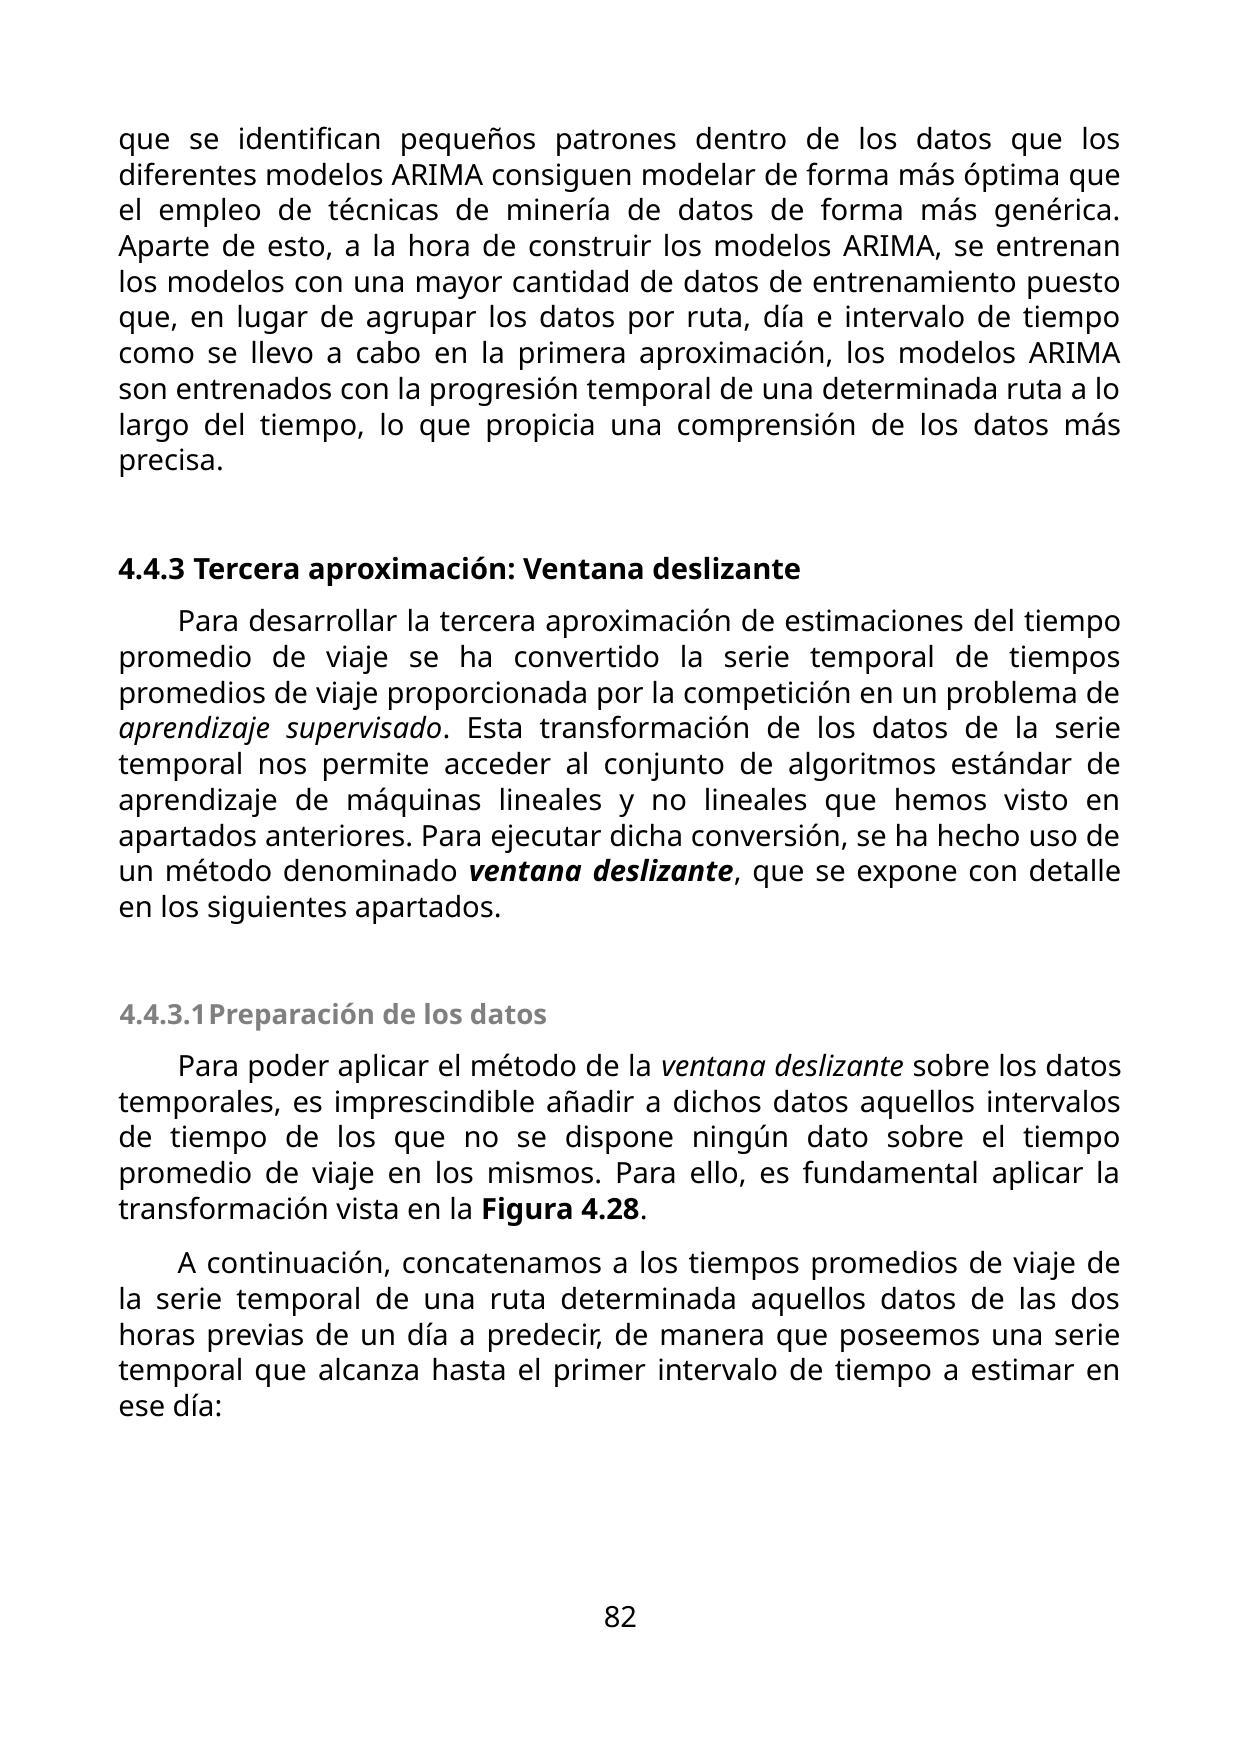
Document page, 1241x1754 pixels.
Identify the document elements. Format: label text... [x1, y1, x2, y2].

subtitle Tercera aproximación: Ventana deslizante [118, 548, 1122, 588]
text Para desarrollar la tercera aproximación de estimaciones del tiempo promedio de viaje se ha convertido la serie temporal de tiempos promedios de viaje proporcionada por la competición en un problema de aprendizaje supervisado. Esta transformación de los datos de la serie temporal nos permite acceder al conjunto de algoritmos estándar de aprendizaje de máquinas lineales y no lineales que hemos visto en apartados anteriores. Para ejecutar dicha conversión, se ha hecho uso de un método denominado ventana deslizante, que se expone con detalle en los siguientes apartados. [118, 600, 1122, 926]
text A continuación, concatenamos a los tiempos promedios de viaje de la serie temporal de una ruta determinada aquellos datos de las dos horas previas de un día a predecir, de manera que poseemos una serie temporal que alcanza hasta el primer intervalo de tiempo a estimar en ese día: [118, 1242, 1122, 1425]
subtitle Preparación de los datos [119, 995, 1122, 1033]
text Para poder aplicar el método de la ventana deslizante sobre los datos temporales, es imprescindible añadir a dichos datos aquellos intervalos de tiempo de los que no se dispone ningún dato sobre el tiempo promedio de viaje en los mismos. Para ello, es fundamental aplicar la transformación vista en la Figura 4.28. [118, 1045, 1122, 1228]
text que se identifican pequeños patrones dentro de los datos que los diferentes modelos ARIMA consiguen modelar de forma más óptima que el empleo de técnicas de minería de datos de forma más genérica. Aparte de esto, a la hora de construir los modelos ARIMA, se entrenan los modelos con una mayor cantidad de datos de entrenamiento puesto que, en lugar de agrupar los datos por ruta, día e intervalo de tiempo como se llevo a cabo en la primera aproximación, los modelos ARIMA son entrenados con la progresión temporal de una determinada ruta a lo largo del tiempo, lo que propicia una comprensión de los datos más precisa. [118, 118, 1122, 479]
